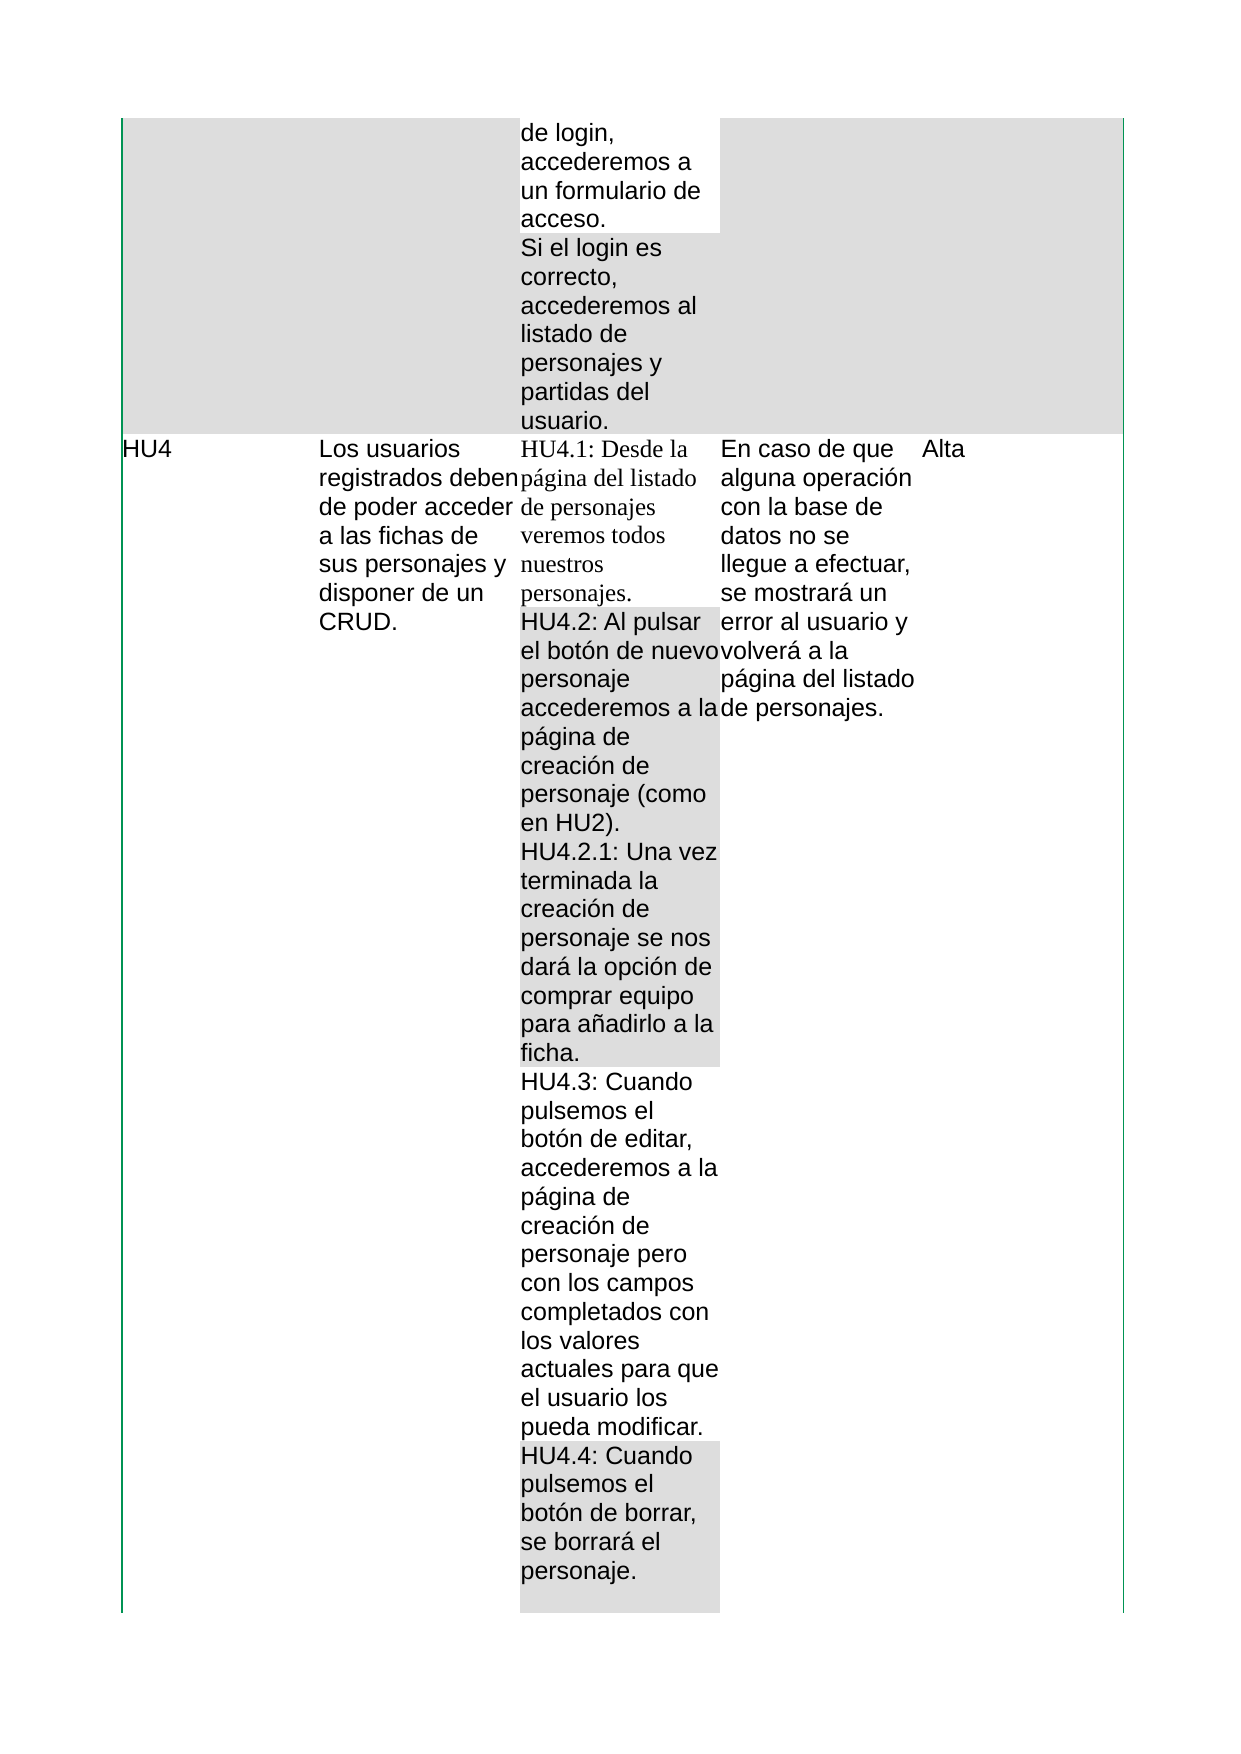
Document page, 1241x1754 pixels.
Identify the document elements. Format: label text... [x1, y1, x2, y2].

table_cell Los usuarios registrados deben de poder acceder a las fichas de sus personajes y disponer de un CRUD. [319, 434, 520, 1613]
table_cell [123, 118, 319, 434]
table_cell de login, accederemos a un formulario de acceso. [520, 118, 720, 233]
table_cell HU4.2.1: Una vez terminada la creación de personaje se nos dará la opción de comprar equipo para añadirlo a la ficha. [520, 837, 720, 1067]
table_cell HU4.1: Desde la página del listado de personajes veremos todos nuestros personajes. [520, 434, 720, 607]
table_cell HU4.3: Cuando pulsemos el botón de editar, accederemos a la página de creación de personaje pero con los campos completados con los valores actuales para que el usuario los pueda modificar. [520, 1067, 720, 1441]
table_cell En caso de que alguna operación con la base de datos no se llegue a efectuar, se mostrará un error al usuario y volverá a la página del listado de personajes. [720, 434, 922, 1613]
table_cell HU4.2: Al pulsar el botón de nuevo personaje accederemos a la página de creación de personaje (como en HU2). [520, 607, 720, 837]
table_cell HU4 [123, 434, 319, 1613]
table_cell [319, 118, 520, 434]
table_cell [720, 118, 922, 434]
table_cell [922, 118, 1123, 434]
table_cell Si el login es correcto, accederemos al listado de personajes y partidas del usuario. [520, 233, 720, 434]
table_cell Alta [922, 434, 1123, 1613]
table_cell HU4.4: Cuando pulsemos el botón de borrar, se borrará el personaje. [520, 1441, 720, 1613]
